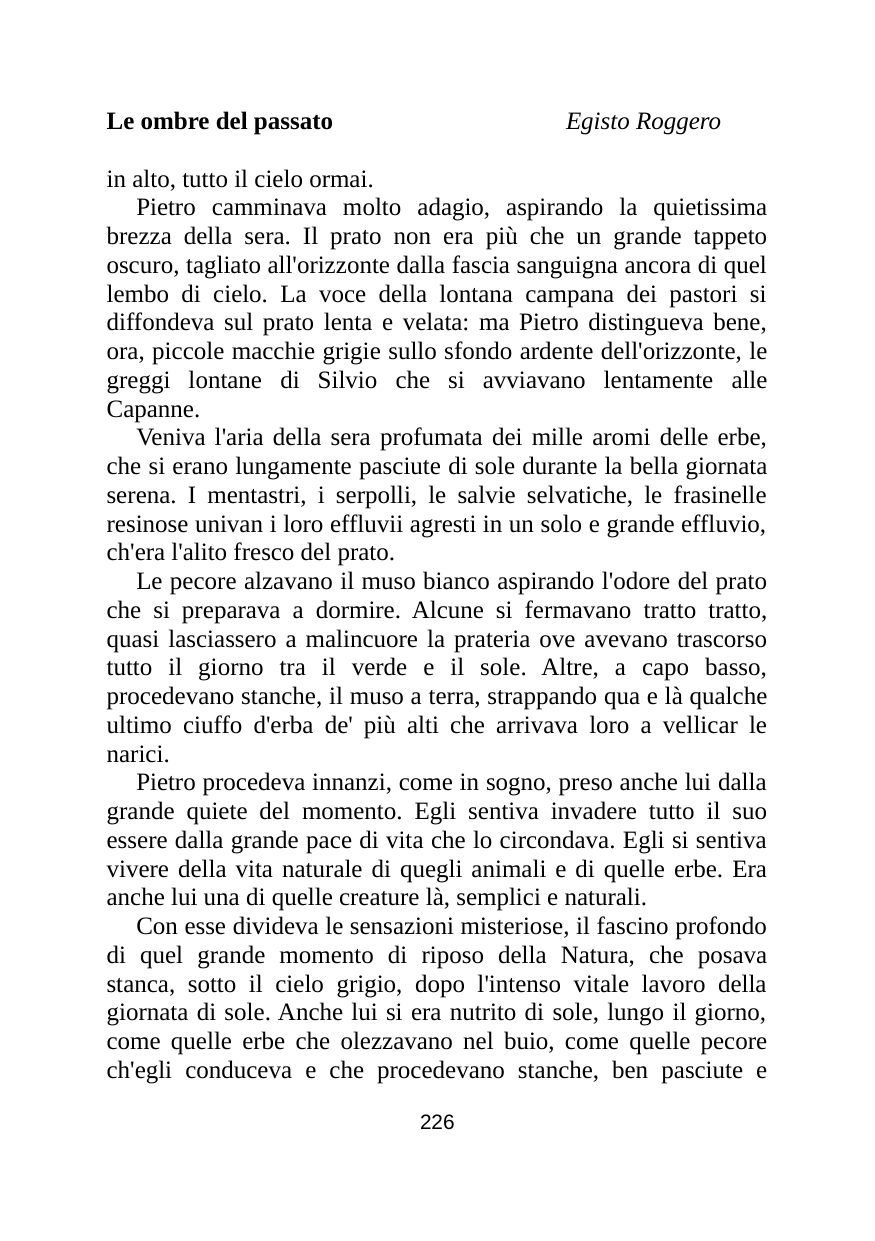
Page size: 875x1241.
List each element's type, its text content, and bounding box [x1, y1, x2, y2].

text Con esse divideva le sensazioni misteriose, il fascino profondo di quel grande momento di riposo della Natura, che posava stanca, sotto il cielo grigio, dopo l'intenso vitale lavoro della giornata di sole. Anche lui si era nutrito di sole, lungo il giorno, come quelle erbe che olezzavano nel buio, come quelle pecore ch'egli conduceva e che procedevano stanche, ben pasciute e [106, 911, 768, 1084]
text in alto, tutto il cielo ormai. [106, 164, 768, 192]
text Pietro procedeva innanzi, come in sogno, preso anche lui dalla grande quiete del momento. Egli sentiva invadere tutto il suo essere dalla grande pace di vita che lo circondava. Egli si sentiva vivere della vita naturale di quegli animali e di quelle erbe. Era anche lui una di quelle creature là, semplici e naturali. [106, 767, 768, 911]
text Pietro camminava molto adagio, aspirando la quietissima brezza della sera. Il prato non era più che un grande tappeto oscuro, tagliato all'orizzonte dalla fascia sanguigna ancora di quel lembo di cielo. La voce della lontana campana dei pastori si diffondeva sul prato lenta e velata: ma Pietro distingueva bene, ora, piccole macchie grigie sullo sfondo ardente dell'orizzonte, le greggi lontane di Silvio che si avviavano lentamente alle Capanne. [106, 192, 768, 422]
text Le pecore alzavano il muso bianco aspirando l'odore del prato che si preparava a dormire. Alcune si fermavano tratto tratto, quasi lasciassero a malincuore la prateria ove avevano trascorso tutto il giorno tra il verde e il sole. Altre, a capo basso, procedevano stanche, il muso a terra, strappando qua e là qualche ultimo ciuffo d'erba de' più alti che arrivava loro a vellicar le narici. [106, 566, 768, 767]
text Veniva l'aria della sera profumata dei mille aromi delle erbe, che si erano lungamente pasciute di sole durante la bella giornata serena. I mentastri, i serpolli, le salvie selvatiche, le frasinelle resinose univan i loro effluvii agresti in un solo e grande effluvio, ch'era l'alito fresco del prato. [106, 422, 768, 566]
